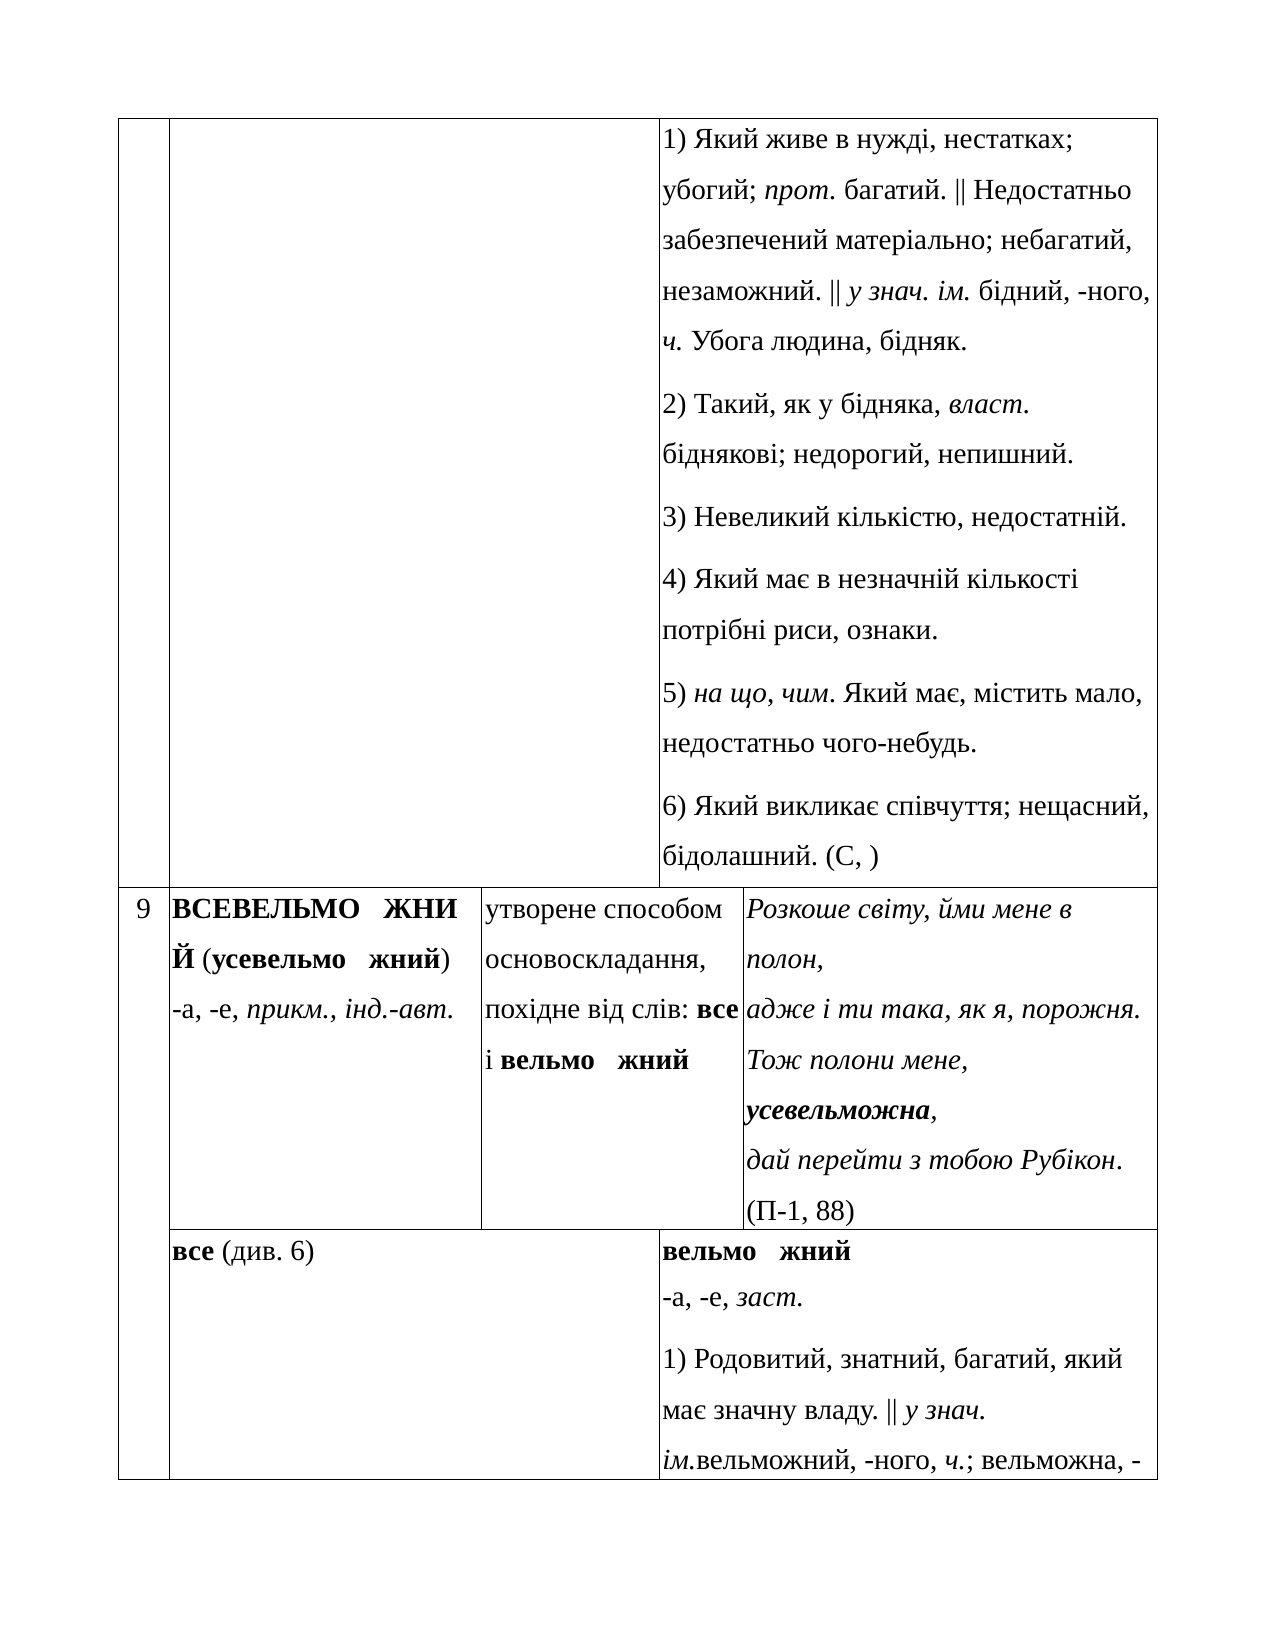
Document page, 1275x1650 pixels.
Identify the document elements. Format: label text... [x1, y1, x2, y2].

table_cell 1) Який живе в нужді, нестатках; убогий; прот. багатий. || Недостатньо забезпечений матеріально; небагатий, незаможний. || у знач. ім. бідний, -ного, ч. Убога людина, бідняк. 2) Такий, як у бідняка, власт. біднякові; недорогий, непишний. 3) Невеликий кількістю, недостатній. 4) Який має в незначній кількості потрібні риси, ознаки. 5) на що, чим. Який має, містить мало, недостатньо чого-небудь. 6) Який викликає співчуття; нещасний, бідолашний. (С, ) [660, 119, 1157, 887]
table_cell ВсевельмОжний (усевельможний) -а, -е, прикм., інд.-авт. [170, 888, 481, 1229]
table_cell утворене способом основоскладання, похідне від слів: все і вельможний [482, 888, 743, 1229]
table_cell Розкоше світу, йми мене в полон, адже і ти така, як я, порожня. Тож полони мене, усевельможна, дай перейти з тобою Рубікон. (П‑1, 88) [744, 888, 1157, 1229]
table_cell 9 [119, 888, 169, 1479]
table_cell все (див. 6) [170, 1230, 659, 1479]
table_cell [119, 119, 169, 887]
table_cell вельможний -а, -е, заст. 1) Родовитий, знатний, багатий, який має значну владу. || у знач. ім.вельможний, -ного, ч.; вельможна, [660, 1230, 1157, 1479]
table_cell [170, 119, 659, 887]
